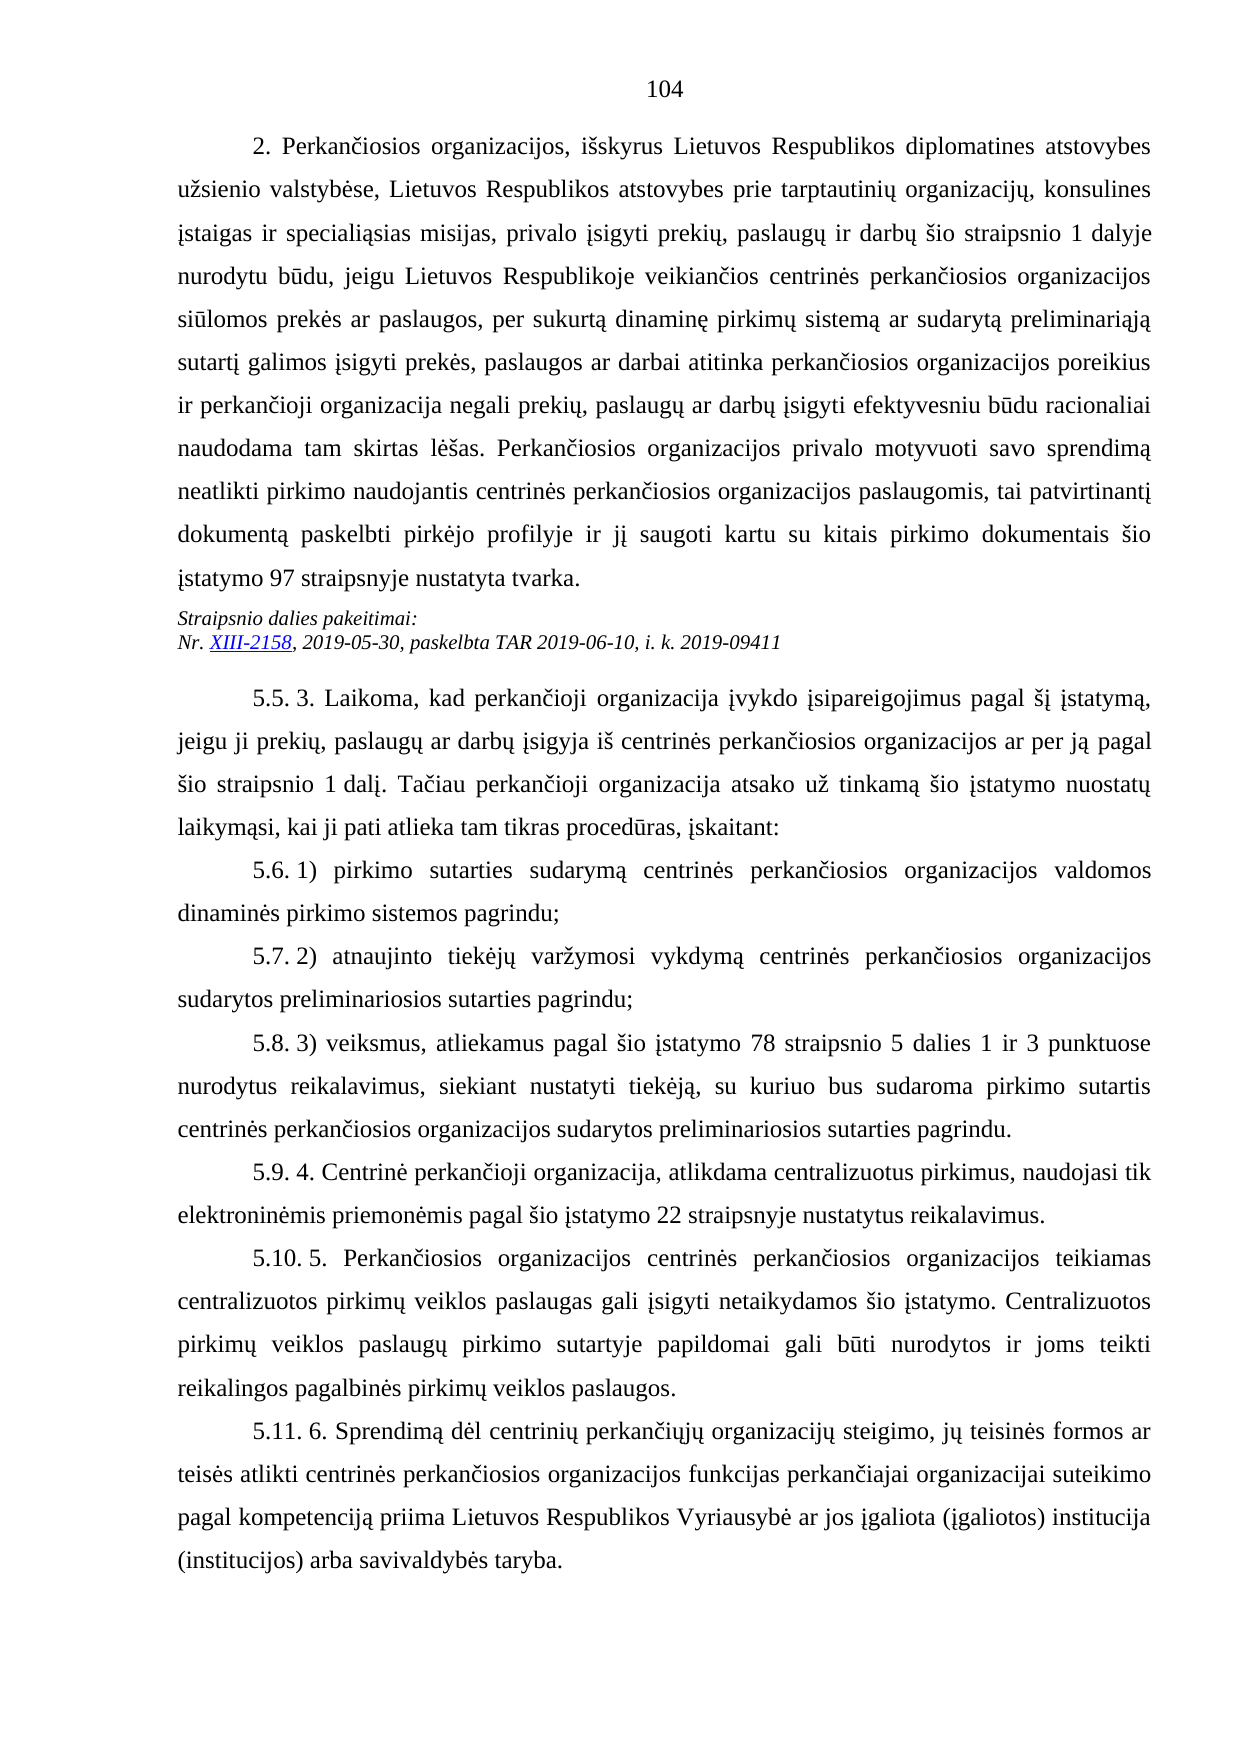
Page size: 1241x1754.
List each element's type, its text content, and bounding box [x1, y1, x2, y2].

text 2. Perkančiosios organizacijos, išskyrus Lietuvos Respublikos diplomatines atstovybes užsienio valstybėse, Lietuvos Respublikos atstovybes prie tarptautinių organizacijų, konsulines įstaigas ir specialiąsias misijas, privalo įsigyti prekių, paslaugų ir darbų šio straipsnio 1 dalyje nurodytu būdu, jeigu Lietuvos Respublikoje veikiančios centrinės perkančiosios organizacijos siūlomos prekės ar paslaugos, per sukurtą dinaminę pirkimų sistemą ar sudarytą preliminariąją sutartį galimos įsigyti prekės, paslaugos ar darbai atitinka perkančiosios organizacijos poreikius ir perkančioji organizacija negali prekių, paslaugų ar darbų įsigyti efektyvesniu būdu racionaliai naudodama tam skirtas lėšas. Perkančiosios organizacijos privalo motyvuoti savo sprendimą neatlikti pirkimo naudojantis centrinės perkančiosios organizacijos paslaugomis, tai patvirtinantį dokumentą paskelbti pirkėjo profilyje ir jį saugoti kartu su kitais pirkimo dokumentais šio įstatymo 97 straipsnyje nustatyta tvarka. [177, 131, 1152, 591]
subtitle 5. Perkančiosios organizacijos centrinės perkančiosios organizacijos teikiamas centralizuotos pirkimų veiklos paslaugas gali įsigyti netaikydamos šio įstatymo. Centralizuotos pirkimų veiklos paslaugų pirkimo sutartyje papildomai gali būti nurodytos ir joms teikti reikalingos pagalbinės pirkimų veiklos paslaugos. [177, 1243, 1152, 1401]
text Straipsnio dalies pakeitimai: [177, 606, 1152, 630]
subtitle 4. Centrinė perkančioji organizacija, atlikdama centralizuotus pirkimus, naudojasi tik elektroninėmis priemonėmis pagal šio įstatymo 22 straipsnyje nustatytus reikalavimus. [177, 1157, 1152, 1229]
subtitle 1) pirkimo sutarties sudarymą centrinės perkančiosios organizacijos valdomos dinaminės pirkimo sistemos pagrindu; [177, 855, 1152, 927]
subtitle 6. Sprendimą dėl centrinių perkančiųjų organizacijų steigimo, jų teisinės formos ar teisės atlikti centrinės perkančiosios organizacijos funkcijas perkančiajai organizacijai suteikimo pagal kompetenciją priima Lietuvos Respublikos Vyriausybė ar jos įgaliota (įgaliotos) institucija (institucijos) arba savivaldybės taryba. [177, 1416, 1152, 1574]
text Nr. XIII-2158, 2019-05-30, paskelbta TAR 2019-06-10, i. k. 2019-09411 [177, 630, 1152, 654]
subtitle 2) atnaujinto tiekėjų varžymosi vykdymą centrinės perkančiosios organizacijos sudarytos preliminariosios sutarties pagrindu; [177, 941, 1152, 1013]
subtitle 3. Laikoma, kad perkančioji organizacija įvykdo įsipareigojimus pagal šį įstatymą, jeigu ji prekių, paslaugų ar darbų įsigyja iš centrinės perkančiosios organizacijos ar per ją pagal šio straipsnio 1 dalį. Tačiau perkančioji organizacija atsako už tinkamą šio įstatymo nuostatų laikymąsi, kai ji pati atlieka tam tikras procedūras, įskaitant: [177, 683, 1152, 841]
subtitle 3) veiksmus, atliekamus pagal šio įstatymo 78 straipsnio 5 dalies 1 ir 3 punktuose nurodytus reikalavimus, siekiant nustatyti tiekėją, su kuriuo bus sudaroma pirkimo sutartis centrinės perkančiosios organizacijos sudarytos preliminariosios sutarties pagrindu. [177, 1028, 1152, 1143]
